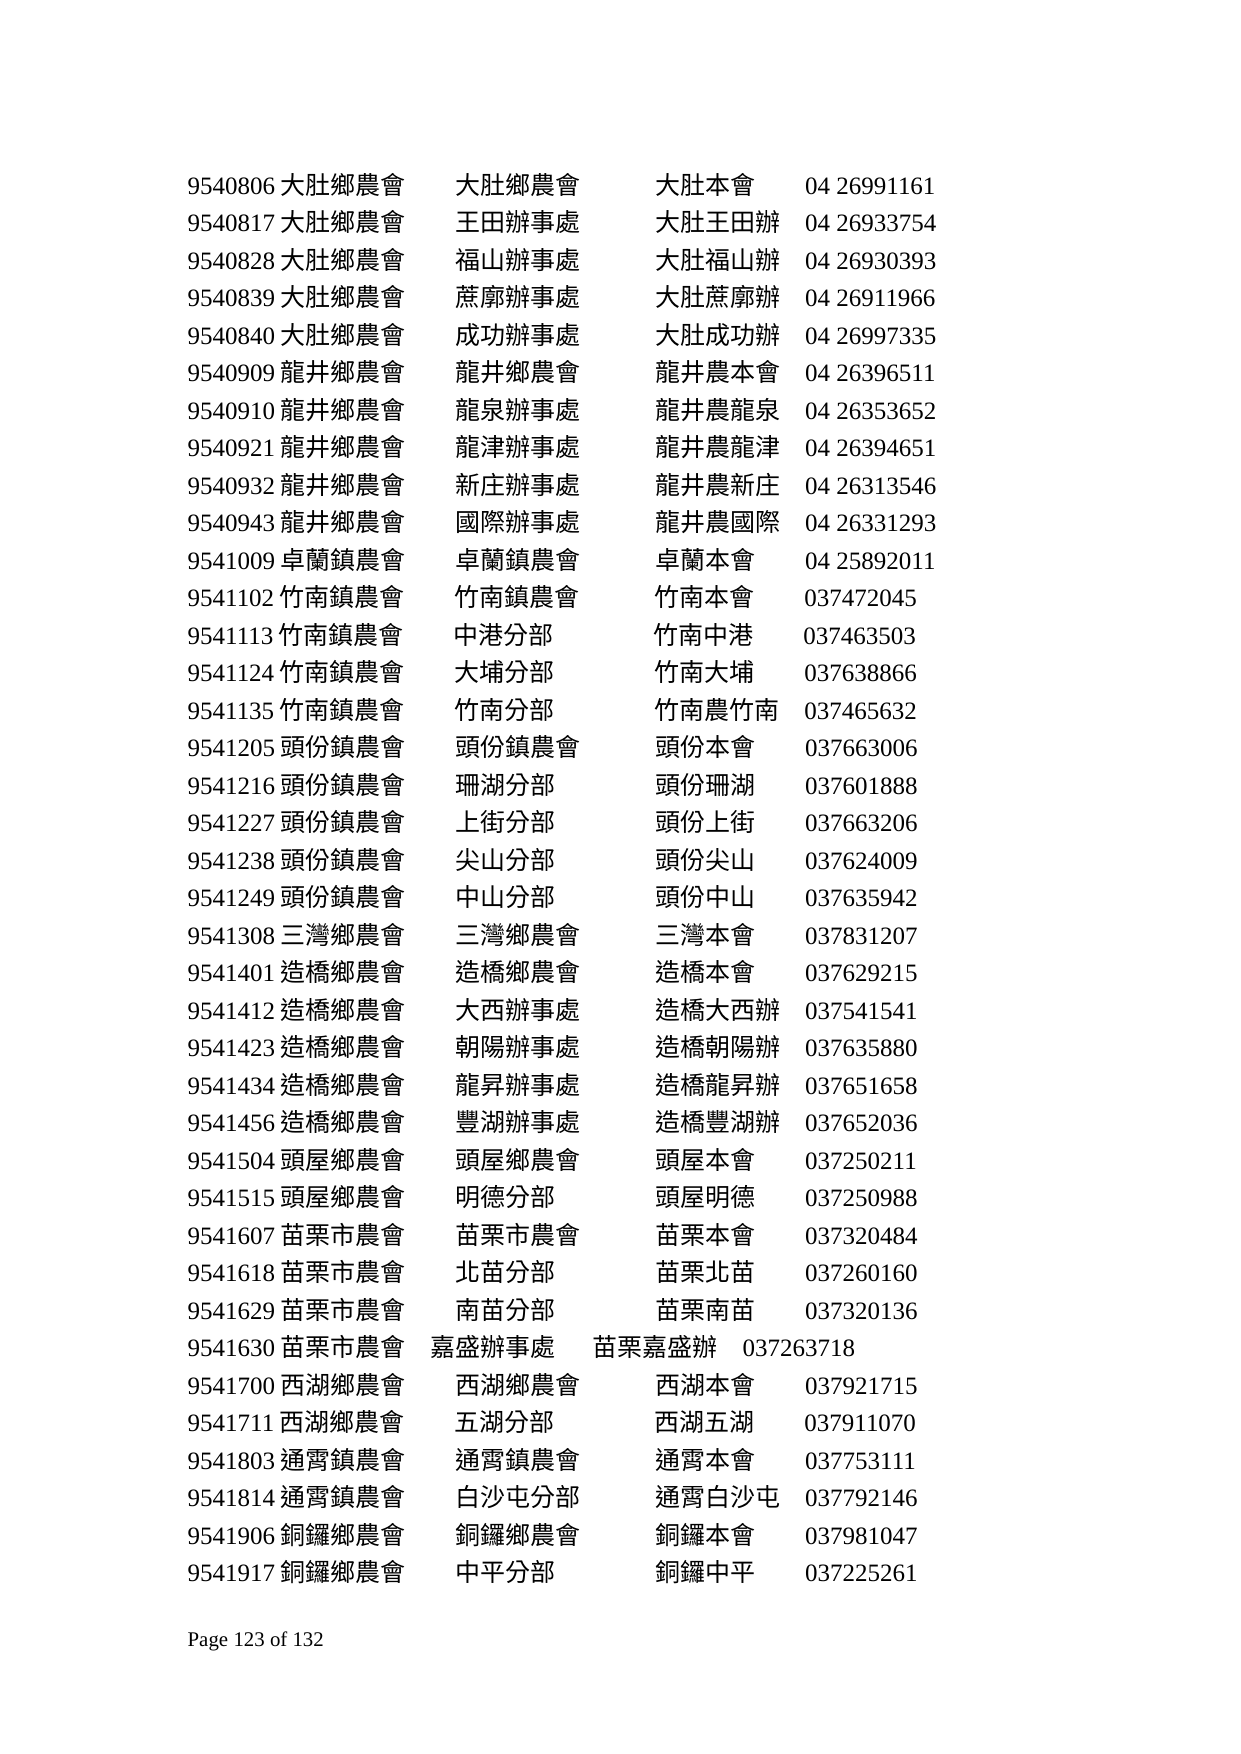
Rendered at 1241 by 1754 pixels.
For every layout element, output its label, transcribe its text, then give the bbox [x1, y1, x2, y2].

text 9541629苗栗市農會 南苗分部 苗栗南苗 037320136 [187, 1289, 1053, 1327]
text 9541906銅鑼鄉農會 銅鑼鄉農會 銅鑼本會 037981047 [187, 1514, 1053, 1552]
text 9541216頭份鎮農會 珊湖分部 頭份珊湖 037601888 [187, 764, 1053, 802]
text 9541711西湖鄉農會 五湖分部 西湖五湖 037911070 [187, 1402, 1053, 1439]
text 9540943龍井鄉農會 國際辦事處 龍井農國際 04 26331293 [187, 502, 1053, 539]
text 9541102竹南鎮農會 竹南鎮農會 竹南本會 037472045 [187, 577, 1053, 614]
text 9540932龍井鄉農會 新庄辦事處 龍井農新庄 04 26313546 [187, 464, 1053, 502]
text 9541700西湖鄉農會 西湖鄉農會 西湖本會 037921715 [187, 1364, 1053, 1402]
text 9541401造橋鄉農會 造橋鄉農會 造橋本會 037629215 [187, 952, 1053, 989]
text 9541456造橋鄉農會 豐湖辦事處 造橋豐湖辦 037652036 [187, 1102, 1053, 1139]
text 9541618苗栗市農會 北苗分部 苗栗北苗 037260160 [187, 1252, 1053, 1289]
text 9541113竹南鎮農會 中港分部 竹南中港 037463503 [187, 614, 1053, 652]
text 9541607苗栗市農會 苗栗市農會 苗栗本會 037320484 [187, 1214, 1053, 1252]
text 9541630苗栗市農會 嘉盛辦事處 苗栗嘉盛辦 037263718 [187, 1327, 1053, 1364]
text 9541515頭屋鄉農會 明德分部 頭屋明德 037250988 [187, 1177, 1053, 1214]
text 9541205頭份鎮農會 頭份鎮農會 頭份本會 037663006 [187, 727, 1053, 764]
text 9541227頭份鎮農會 上街分部 頭份上街 037663206 [187, 802, 1053, 839]
text 9541009卓蘭鎮農會 卓蘭鎮農會 卓蘭本會 04 25892011 [187, 539, 1053, 577]
text 9541814通霄鎮農會 白沙屯分部 通霄白沙屯 037792146 [187, 1477, 1053, 1514]
text 9541124竹南鎮農會 大埔分部 竹南大埔 037638866 [187, 652, 1053, 689]
text 9541308三灣鄉農會 三灣鄉農會 三灣本會 037831207 [187, 914, 1053, 952]
text 9540806大肚鄉農會 大肚鄉農會 大肚本會 04 26991161 [187, 164, 1053, 202]
text 9540840大肚鄉農會 成功辦事處 大肚成功辦 04 26997335 [187, 314, 1053, 352]
text 9540909龍井鄉農會 龍井鄉農會 龍井農本會 04 26396511 [187, 352, 1053, 389]
text 9541504頭屋鄉農會 頭屋鄉農會 頭屋本會 037250211 [187, 1139, 1053, 1177]
text 9540828大肚鄉農會 福山辦事處 大肚福山辦 04 26930393 [187, 239, 1053, 277]
text 9540817大肚鄉農會 王田辦事處 大肚王田辦 04 26933754 [187, 202, 1053, 239]
text 9540839大肚鄉農會 蔗廓辦事處 大肚蔗廓辦 04 26911966 [187, 277, 1053, 314]
text 9541238頭份鎮農會 尖山分部 頭份尖山 037624009 [187, 839, 1053, 877]
text 9541135竹南鎮農會 竹南分部 竹南農竹南 037465632 [187, 689, 1053, 727]
text 9541803通霄鎮農會 通霄鎮農會 通霄本會 037753111 [187, 1439, 1053, 1477]
text 9540921龍井鄉農會 龍津辦事處 龍井農龍津 04 26394651 [187, 427, 1053, 464]
text 9541917銅鑼鄉農會 中平分部 銅鑼中平 037225261 [187, 1552, 1053, 1589]
text 9541434造橋鄉農會 龍昇辦事處 造橋龍昇辦 037651658 [187, 1064, 1053, 1102]
text 9541412造橋鄉農會 大西辦事處 造橋大西辦 037541541 [187, 989, 1053, 1027]
text 9540910龍井鄉農會 龍泉辦事處 龍井農龍泉 04 26353652 [187, 389, 1053, 427]
text 9541249頭份鎮農會 中山分部 頭份中山 037635942 [187, 877, 1053, 914]
text 9541423造橋鄉農會 朝陽辦事處 造橋朝陽辦 037635880 [187, 1027, 1053, 1064]
